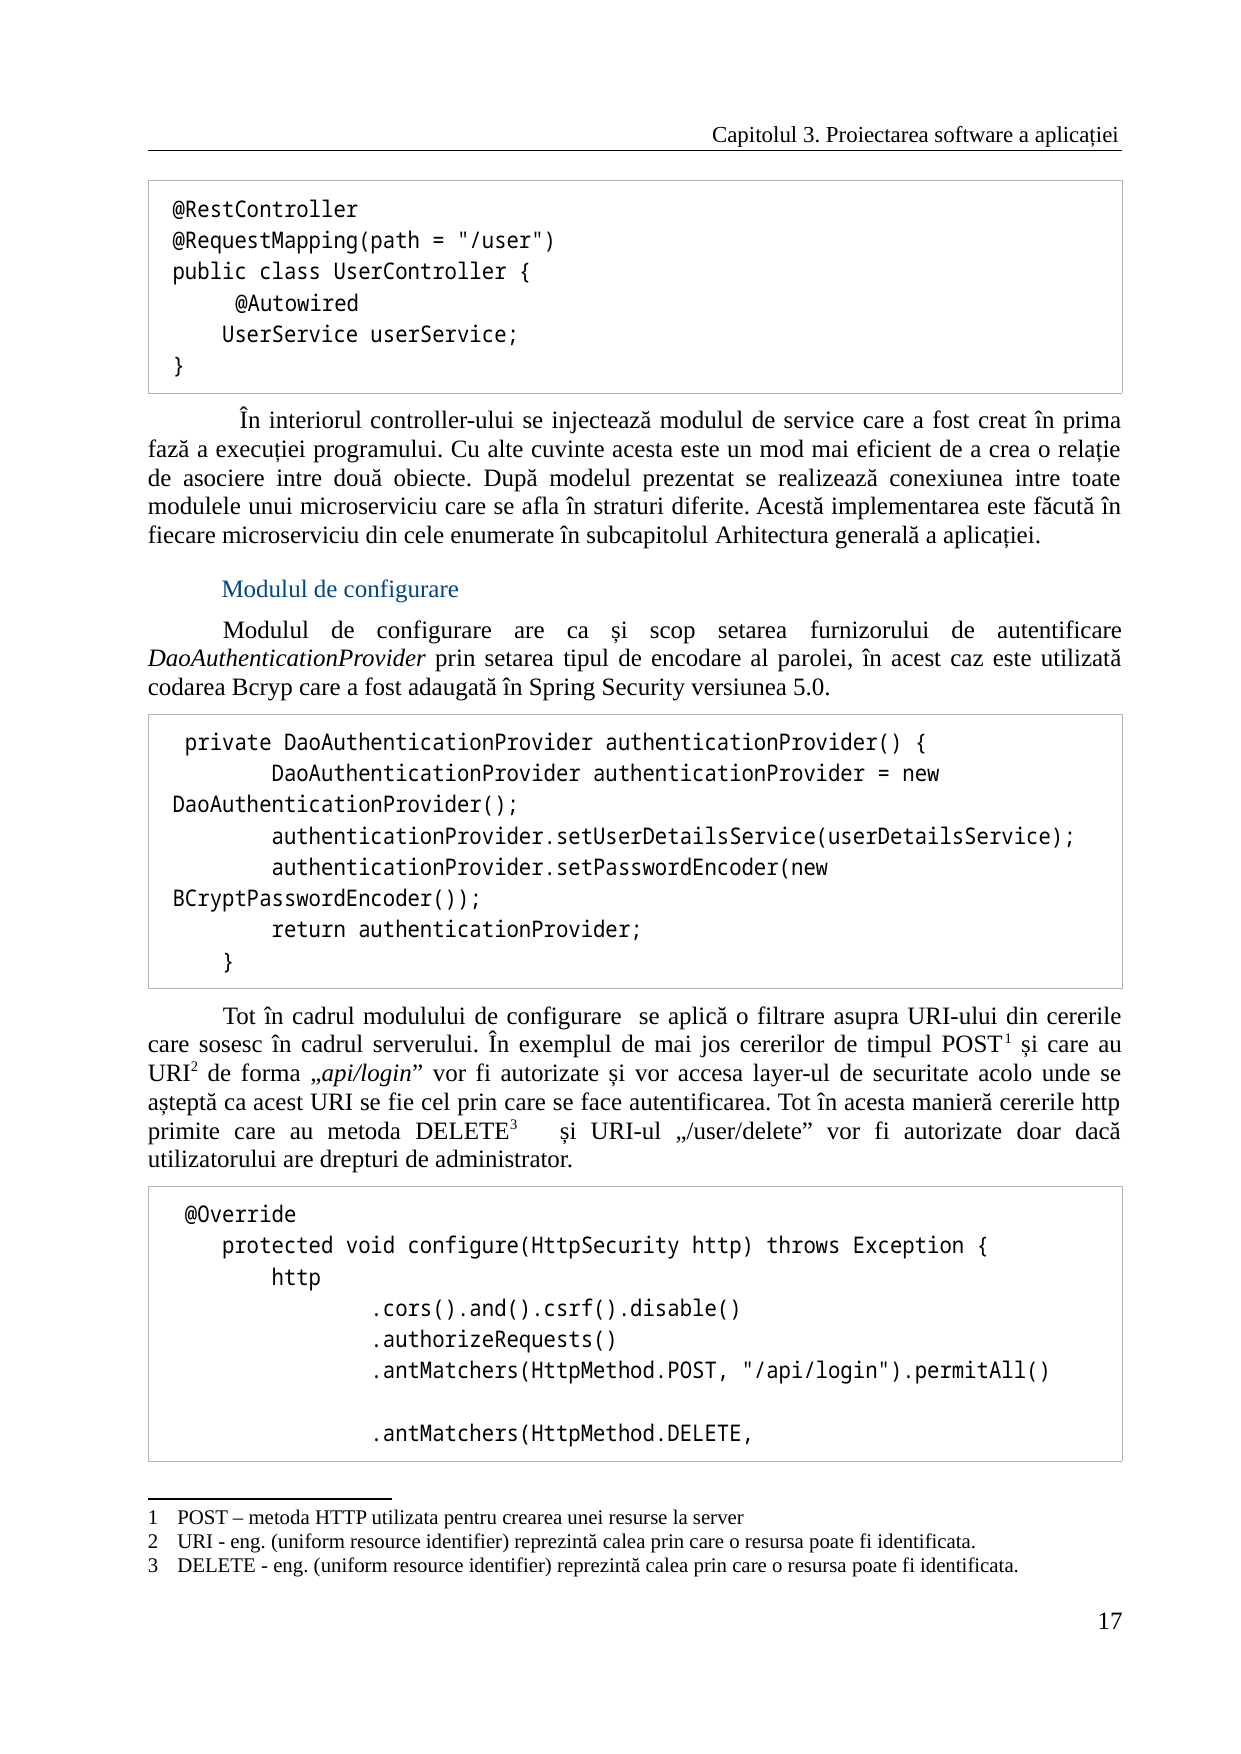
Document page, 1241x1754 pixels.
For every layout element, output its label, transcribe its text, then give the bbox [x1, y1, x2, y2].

text DaoAuthenticationProvider authenticationProvider = new DaoAuthenticationProvider(); [149, 745, 1122, 807]
text public class UserController { [149, 243, 1122, 274]
text } [149, 336, 1122, 393]
text În interiorul controller-ului se injectează modulul de service care a fost creat în prima fază a execuției programului. Cu alte cuvinte acesta este un mod mai eficient de a crea o relație de asociere intre două obiecte. După modelul prezentat se realizează conexiunea intre toate modulele unui microserviciu care se afla în straturi diferite. Acestă implementarea este făcută în fiecare microserviciu din cele enumerate în subcapitolul Arhitectura generală a aplicației. [148, 405, 1122, 549]
subtitle Modulul de configurare [221, 574, 1122, 602]
text authenticationProvider.setPasswordEncoder(new BCryptPasswordEncoder()); [149, 838, 1122, 901]
text .cors().and().csrf().disable() [149, 1279, 1122, 1311]
text @Override [149, 1187, 1122, 1217]
text Modulul de configurare are ca și scop setarea furnizorului de autentificare DaoAuthenticationProvider prin setarea tipul de encodare al parolei, în acest caz este utilizată codarea Bcryp care a fost adaugată în Spring Security versiunea 5.0. [148, 615, 1122, 701]
text .antMatchers(HttpMethod.POST, "/api/login").permitAll() [149, 1342, 1122, 1386]
text UserService userService; [149, 305, 1122, 336]
text } [149, 932, 1122, 988]
text DELETE - eng. (uniform resource identifier) reprezintă calea prin care o resursa poate fi identificata. [148, 1553, 1122, 1577]
text Tot în cadrul modulului de configurare se aplică o filtrare asupra URI-ului din cererile care sosesc în cadrul serverului. În exemplul de mai jos cererilor de timpul POST și care au URI de forma „api/login” vor fi autorizate și vor accesa layer-ul de securitate acolo unde se așteptă ca acest URI se fie cel prin care se face autentificarea. Tot în acesta manieră cererile http primite care au metoda DELETE și URI-ul „/user/delete” vor fi autorizate doar dacă utilizatorului are drepturi de administrator. [148, 1001, 1122, 1173]
text .antMatchers(HttpMethod.DELETE, [149, 1404, 1122, 1461]
text return authenticationProvider; [149, 901, 1122, 932]
text .authorizeRequests() [149, 1311, 1122, 1342]
text URI - eng. (uniform resource identifier) reprezintă calea prin care o resursa poate fi identificata. [148, 1529, 1122, 1553]
text @Autowired [149, 274, 1122, 305]
text http [149, 1248, 1122, 1279]
text @RestController [149, 181, 1122, 211]
text protected void configure(HttpSecurity http) throws Exception { [149, 1217, 1122, 1248]
text POST – metoda HTTP utilizata pentru crearea unei resurse la server [148, 1505, 1122, 1529]
text authenticationProvider.setUserDetailsService(userDetailsService); [149, 807, 1122, 838]
text private DaoAuthenticationProvider authenticationProvider() { [149, 715, 1122, 745]
text @RequestMapping(path = "/user") [149, 211, 1122, 243]
